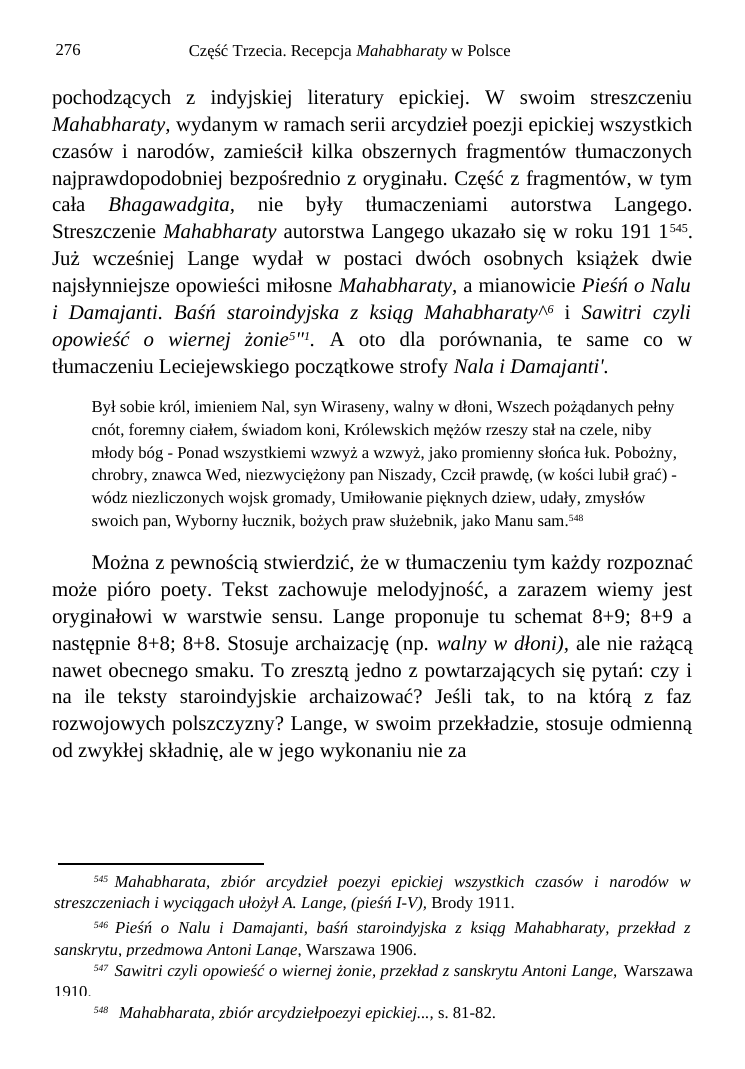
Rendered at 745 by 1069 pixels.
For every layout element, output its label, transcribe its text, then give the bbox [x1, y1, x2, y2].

text 546 Pieśń o Nalu i Damajanti, baśń staroindyjska z ksiąg Mahabharaty, przekład z sanskrytu, przedmowa Antoni Lange, Warszawa 1906. [54, 918, 693, 957]
text 545 Mahabharata, zbiór arcydzieł poezyi epickiej wszystkich czasów i narodów w streszczeniach i wyciągach ułożył A. Lange, (pieśń I-V), Brody 1911. [54, 871, 693, 912]
text pochodzących z indyjskiej literatury epickiej. W swoim streszczeniu Mahabharaty, wydanym w ramach serii arcydzieł poezji epickiej wszystkich czasów i narodów, zamieścił kilka obszernych fragmentów tłumaczonych najprawdopodobniej bezpośrednio z oryginału. Część z fragmentów, w tym cała Bhagawadgita, nie były tłumaczeniami autorstwa Langego. Streszczenie Mahabharaty autorstwa Langego ukazało się w roku 191 1545. Już wcześniej Lange wydał w postaci dwóch osobnych książek dwie najsłynniejsze opowieści miłosne Mahabharaty, a mianowicie Pieśń o Nalu i Damajanti. Baśń staroindyjska z ksiąg Mahabharaty^6 i Sawitri czyli opowieść o wiernej żonie5"1. A oto dla porównania, te same co w tłumaczeniu Leciejewskiego początkowe strofy Nala i Damajanti'. [52, 85, 693, 378]
text 548 Mahabharata, zbiór arcydziełpoezyi epickiej..., s. 81-82. [54, 1003, 693, 1022]
text Część Trzecia. Recepcja Mahabharaty w Polsce [188, 41, 564, 60]
text Można z pewnością stwierdzić, że w tłumaczeniu tym każdy rozpo­znać może pióro poety. Tekst zachowuje melodyjność, a zarazem wiemy jest oryginałowi w warstwie sensu. Lange proponuje tu schemat 8+9; 8+9 a następnie 8+8; 8+8. Stosuje archaizację (np. walny w dłoni), ale nie rażącą nawet obecnego smaku. To zresztą jedno z powtarzających się pytań: czy i na ile teksty staroindyjskie archaizować? Jeśli tak, to na którą z faz rozwojowych polszczyzny? Lange, w swoim przekładzie, stosuje odmienną od zwykłej składnię, ale w jego wykonaniu nie za­ [52, 550, 693, 762]
text 276 [55, 40, 91, 59]
text 547 Sawitri czyli opowieść o wiernej żonie, przekład z sanskrytu Antoni Lange, Warszawa 1910. [54, 960, 693, 996]
text Był sobie król, imieniem Nal, syn Wiraseny, walny w dłoni, Wszech pożądanych pełny cnót, foremny ciałem, świadom koni, Królewskich mężów rzeszy stał na czele, niby młody bóg - Ponad wszystkiemi wzwyż a wzwyż, jako promienny słońca łuk. Pobożny, chrobry, znawca Wed, niezwyciężony pan Niszady, Czcił prawdę, (w kości lubił grać) - wódz niezliczonych wojsk gromady, Umiłowanie pięknych dziew, udały, zmysłów swoich pan, Wyborny łucznik, bożych praw służebnik, jako Manu sam.548 [91, 397, 693, 530]
